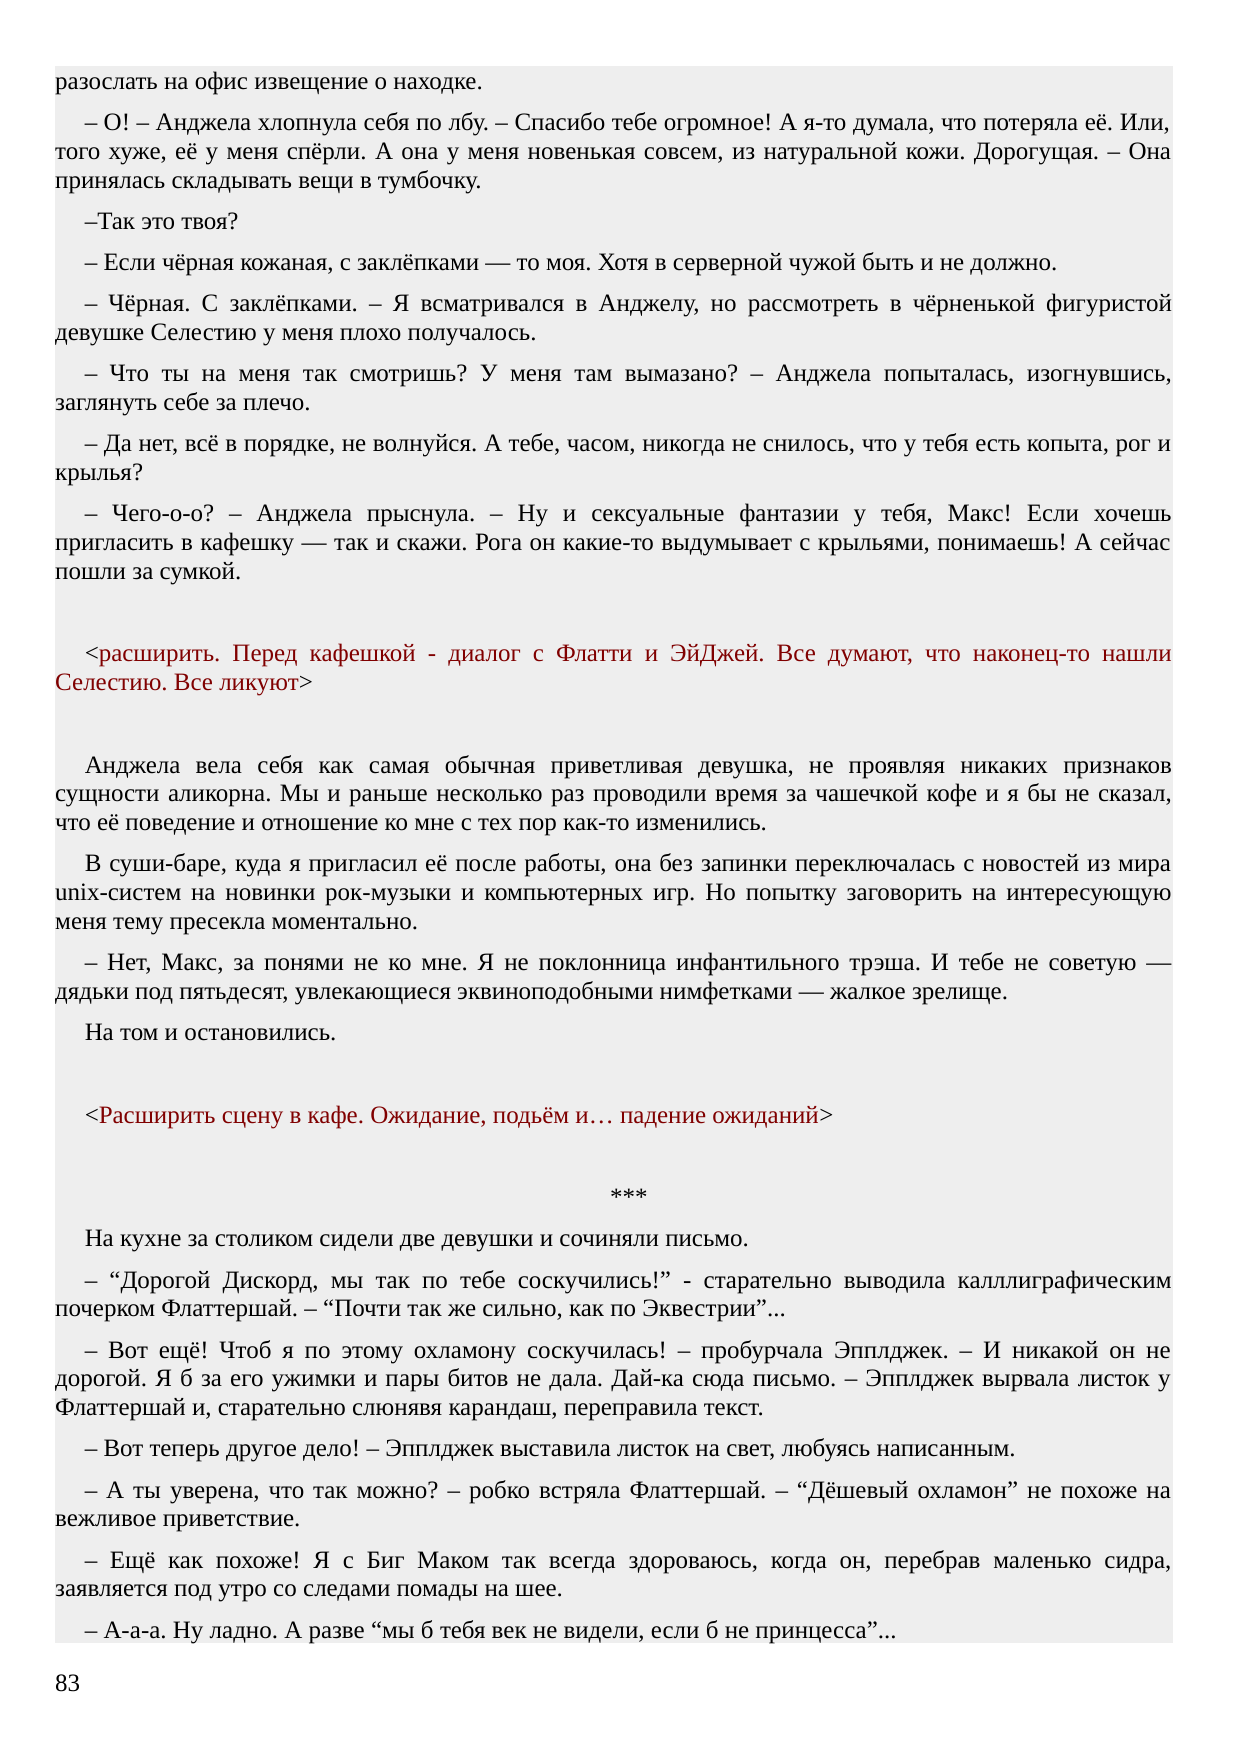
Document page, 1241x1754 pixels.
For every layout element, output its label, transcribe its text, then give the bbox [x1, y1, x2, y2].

text – Да нет, всё в порядке, не волнуйся. А тебе, часом, никогда не снилось, что у тебя есть копыта, рог и крылья? [55, 428, 1173, 486]
text <Расширить сцену в кафе. Ожидание, подьём и… падение ожиданий> [55, 1100, 1173, 1128]
text В суши-баре, куда я пригласил её после работы, она без запинки переключалась с новостей из мира unix-систем на новинки рок-музыки и компьютерных игр. Но попытку заговорить на интересующую меня тему пресекла моментально. [55, 848, 1173, 935]
text – Чего-о-о? – Анджела прыснула. – Ну и сексуальные фантазии у тебя, Макс! Если хочешь пригласить в кафешку — так и скажи. Рога он какие-то выдумывает с крыльями, понимаешь! А сейчас пошли за сумкой. [55, 498, 1173, 585]
text – Нет, Макс, за понями не ко мне. Я не поклонница инфантильного трэша. И тебе не советую — дядьки под пятьдесят, увлекающиеся эквиноподобными нимфетками — жалкое зрелище. [55, 947, 1173, 1005]
text *** [55, 1182, 1173, 1211]
text – Вот теперь другое дело! – Эпплджек выставила листок на свет, любуясь написанным. [55, 1433, 1173, 1462]
text На кухне за столиком сидели две девушки и сочиняли письмо. [55, 1223, 1173, 1252]
text – Если чёрная кожаная, с заклёпками — то моя. Хотя в серверной чужой быть и не должно. [55, 247, 1173, 276]
text – Чёрная. С заклёпками. – Я всматривался в Анджелу, но рассмотреть в чёрненькой фигуристой девушке Селестию у меня плохо получалось. [55, 288, 1173, 346]
text – Что ты на меня так смотришь? У меня там вымазано? – Анджела попыталась, изогнувшись, заглянуть себе за плечо. [55, 358, 1173, 416]
text – О! – Анджела хлопнула себя по лбу. – Спасибо тебе огромное! А я-то думала, что потеряла её. Или, того хуже, её у меня спёрли. А она у меня новенькая совсем, из натуральной кожи. Дорогущая. – Она принялась складывать вещи в тумбочку. [55, 107, 1173, 193]
text – А ты уверена, что так можно? – робко встряла Флаттершай. – “Дёшевый охламон” не похоже на вежливое приветствие. [55, 1475, 1173, 1532]
text На том и остановились. [55, 1017, 1173, 1046]
text – Ещё как похоже! Я с Биг Маком так всегда здороваюсь, когда он, перебрав маленько сидра, заявляется под утро со следами помады на шее. [55, 1545, 1173, 1602]
text – А-а-а. Ну ладно. А разве “мы б тебя век не видели, если б не принцесса”... [55, 1615, 1173, 1643]
text разослать на офис извещение о находке. [55, 66, 1173, 95]
text –Так это твоя? [55, 206, 1173, 235]
text – Вот ещё! Чтоб я по этому охламону соскучилась! – пробурчала Эпплджек. – И никакой он не дорогой. Я б за его ужимки и пары битов не дала. Дай-ка сюда письмо. – Эпплджек вырвала листок у Флаттершай и, старательно слюнявя карандаш, переправила текст. [55, 1335, 1173, 1421]
text <расширить. Перед кафешкой - диалог с Флатти и ЭйДжей. Все думают, что наконец-то нашли Селестию. Все ликуют> [55, 638, 1173, 696]
text – “Дорогой Дискорд, мы так по тебе соскучились!” - старательно выводила калллиграфическим почерком Флаттершай. – “Почти так же сильно, как по Эквестрии”... [55, 1265, 1173, 1322]
text Анджела вела себя как самая обычная приветливая девушка, не проявляя никаких признаков сущности аликорна. Мы и раньше несколько раз проводили время за чашечкой кофе и я бы не сказал, что её поведение и отношение ко мне с тех пор как-то изменились. [55, 750, 1173, 836]
